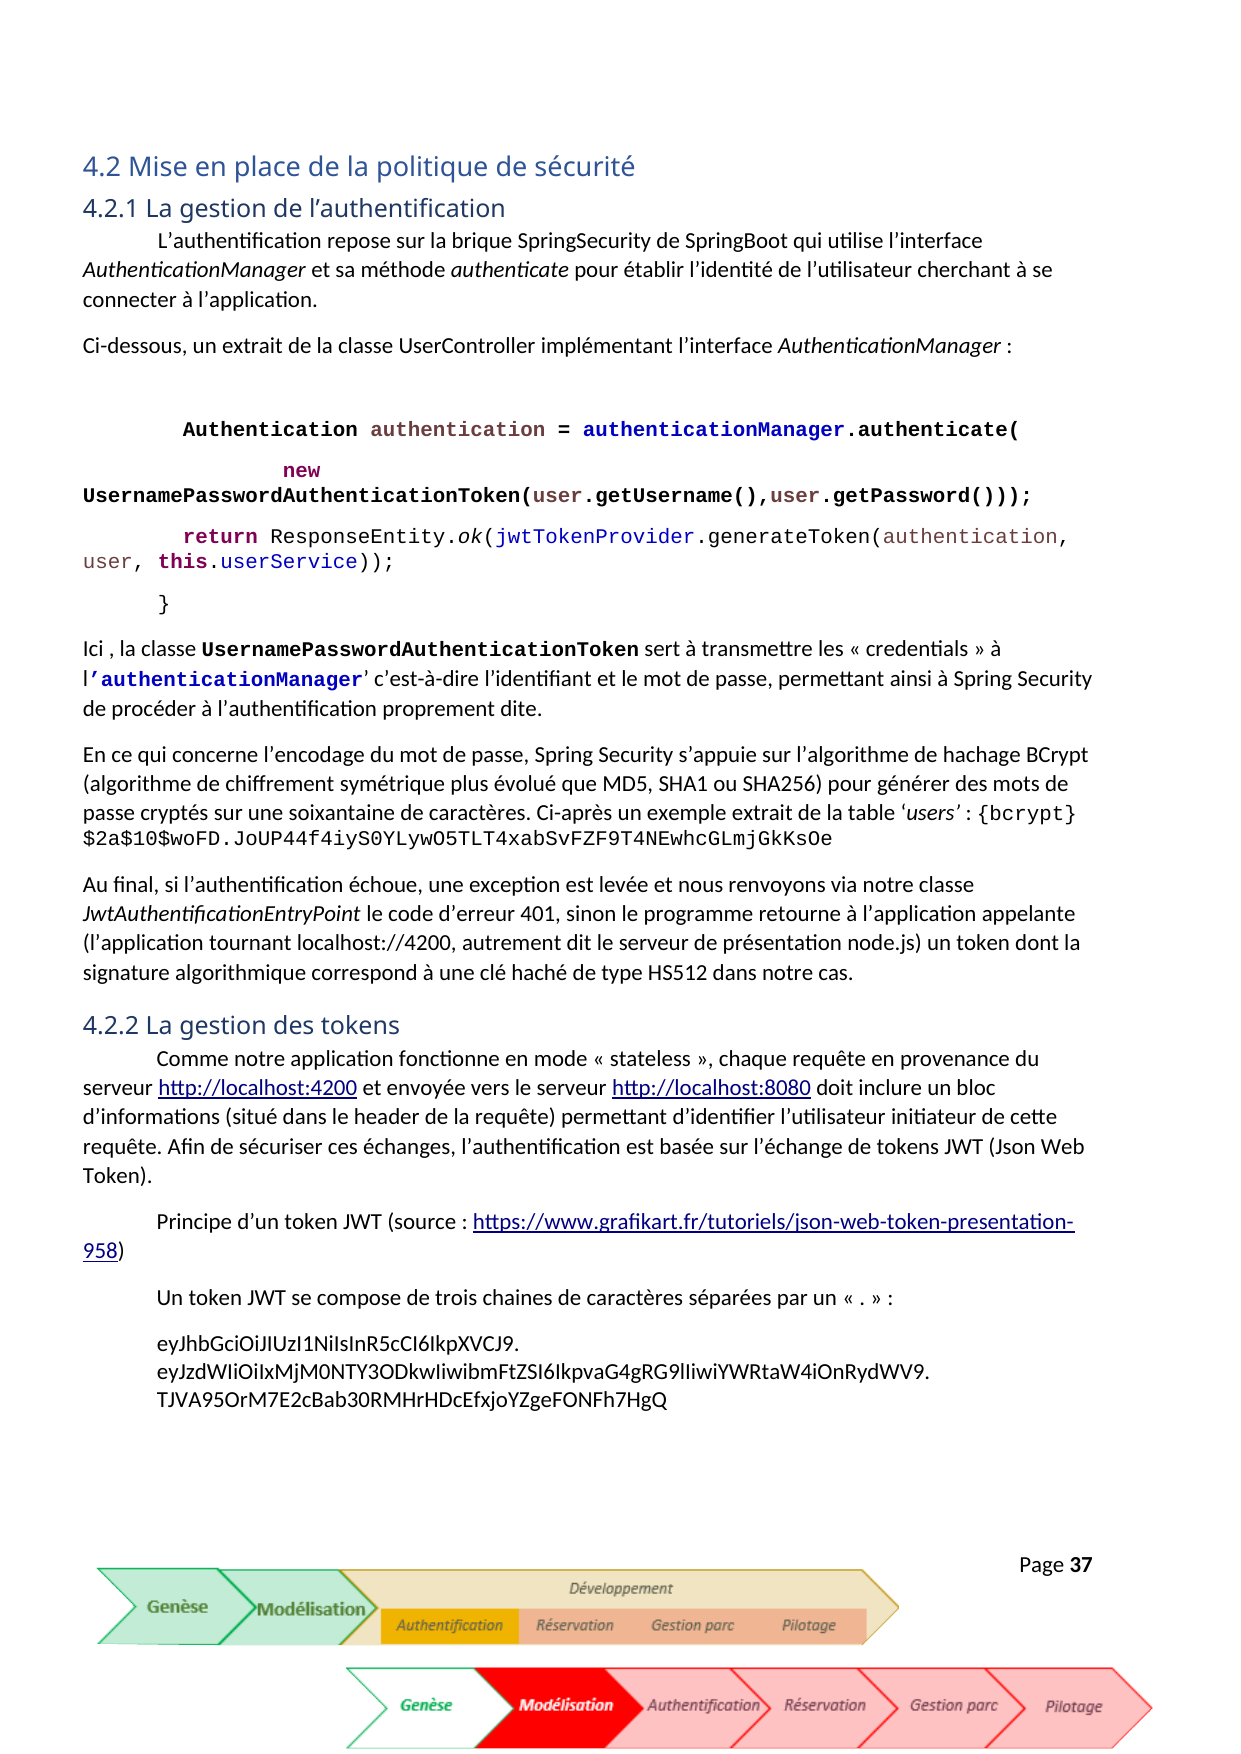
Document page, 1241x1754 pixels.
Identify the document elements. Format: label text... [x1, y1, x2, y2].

text new UsernamePasswordAuthenticationToken(user.getUsername(),user.getPassword())); [83, 460, 1092, 508]
text Un token JWT se compose de trois chaines de caractères séparées par un « . » : [83, 1283, 1092, 1311]
subtitle 4.2.1 La gestion de l’authentification [83, 191, 1092, 224]
text Comme notre application fonctionne en mode « stateless », chaque requête en provenance du serveur http://localhost:4200 et envoyée vers le serveur http://localhost:8080 doit inclure un bloc d’informations (situé dans le header de la requête) permettant d’identifier l’utilisateur initiateur de cette requête. Afin de sécuriser ces échanges, l’authentification est basée sur l’échange de tokens JWT (Json Web Token). [83, 1044, 1092, 1189]
text Ici , la classe UsernamePasswordAuthenticationToken sert à transmettre les « credentials » à l’authenticationManager’ c’est-à-dire l’identifiant et le mot de passe, permettant ainsi à Spring Security de procéder à l’authentification proprement dite. [83, 634, 1092, 722]
text Principe d’un token JWT (source : https://www.grafikart.fr/tutoriels/json-web-token-presentation-958) [83, 1207, 1092, 1265]
text Au final, si l’authentification échoue, une exception est levée et nous renvoyons via notre classe JwtAuthentificationEntryPoint le code d’erreur 401, sinon le programme retourne à l’application appelante (l’application tournant localhost://4200, autrement dit le serveur de présentation node.js) un token dont la signature algorithmique correspond à une clé haché de type HS512 dans notre cas. [83, 870, 1092, 986]
text eyJhbGciOiJIUzI1NiIsInR5cCI6IkpXVCJ9. [83, 1329, 1092, 1357]
picture [339, 1662, 1156, 1754]
text TJVA95OrM7E2cBab30RMHrHDcEfxjoYZgeFONFh7HgQ [83, 1385, 1092, 1413]
text En ce qui concerne l’encodage du mot de passe, Spring Security s’appuie sur l’algorithme de hachage BCrypt (algorithme de chiffrement symétrique plus évolué que MD5, SHA1 ou SHA256) pour générer des mots de passe cryptés sur une soixantaine de caractères. Ci-après un exemple extrait de la table ‘users’ : {bcrypt}$2a$10$woFD.JoUP44f4iyS0YLywO5TLT4xabSvFZF9T4NEwhcGLmjGkKsOe [83, 740, 1092, 852]
text L’authentification repose sur la brique SpringSecurity de SpringBoot qui utilise l’interface AuthenticationManager et sa méthode authenticate pour établir l’identité de l’utilisateur cherchant à se connecter à l’application. [83, 226, 1092, 313]
text Authentication authentication = authenticationManager.authenticate( [83, 418, 1092, 442]
text } [83, 592, 1092, 616]
subtitle 4.2.2 La gestion des tokens [83, 1008, 1092, 1042]
text Ci-dessous, un extrait de la classe UserController implémentant l’interface AuthenticationManager : [83, 331, 1092, 359]
text eyJzdWIiOiIxMjM0NTY3ODkwIiwibmFtZSI6IkpvaG4gRG9lIiwiYWRtaW4iOnRydWV9. [83, 1357, 1092, 1385]
subtitle 4.2 Mise en place de la politique de sécurité [83, 148, 1092, 184]
text return ResponseEntity.ok(jwtTokenProvider.generateToken(authentication, user, this.userService)); [83, 526, 1092, 575]
